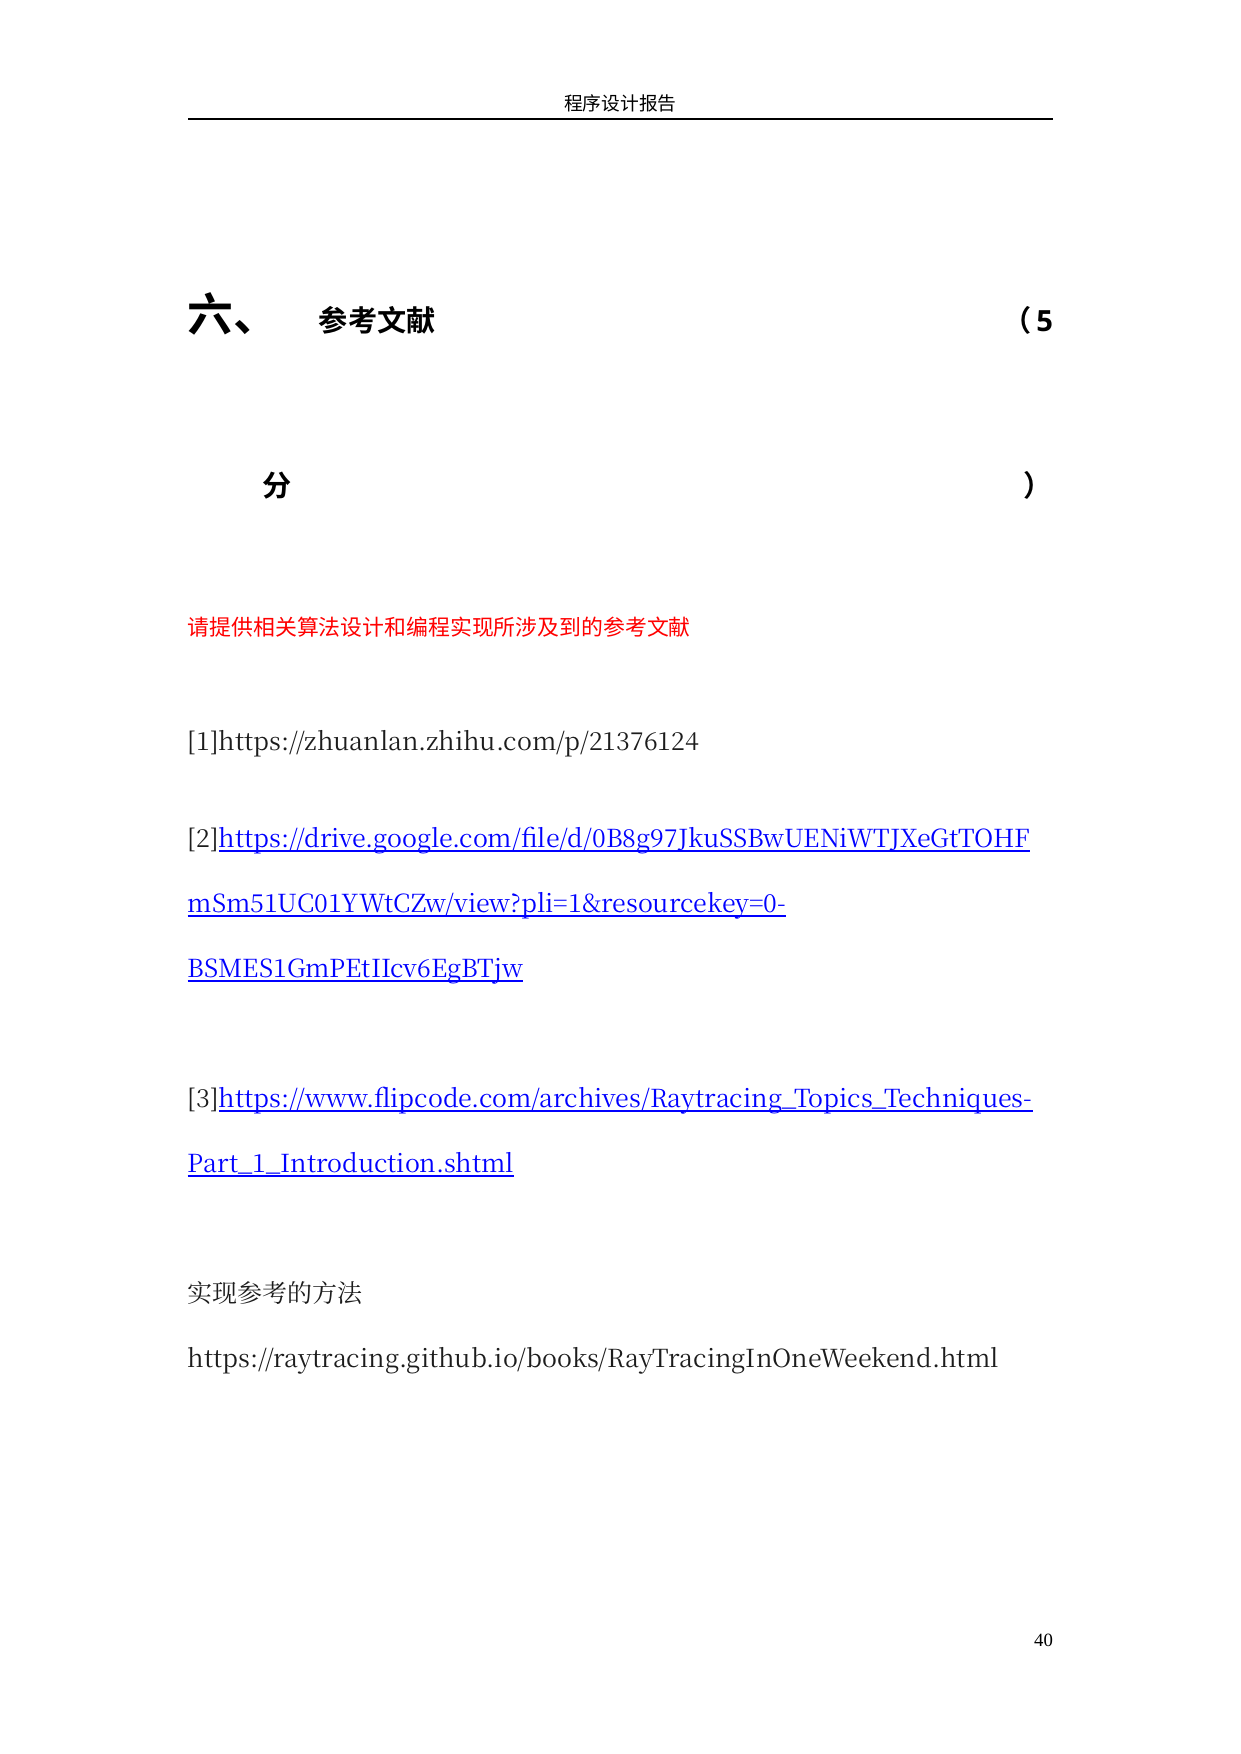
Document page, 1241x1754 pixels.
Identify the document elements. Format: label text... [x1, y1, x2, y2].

text 实现参考的方法 [187, 1259, 1053, 1324]
subtitle 参考文献 （5分） [187, 262, 1053, 516]
text [3]https://www.flipcode.com/archives/Raytracing_Topics_Techniques-Part_1_Introduction.shtml [187, 1064, 1053, 1194]
text https://raytracing.github.io/books/RayTracingInOneWeekend.html [187, 1324, 1053, 1389]
text [2]https://drive.google.com/file/d/0B8g97JkuSSBwUENiWTJXeGtTOHFmSm51UC01YWtCZw/view?pli=1&resourcekey=0-BSMES1GmPEtIIcv6EgBTjw [187, 772, 1053, 999]
text 请提供相关算法设计和编程实现所涉及到的参考文献 [187, 609, 1053, 642]
text [1]https://zhuanlan.zhihu.com/p/21376124 [187, 707, 1053, 772]
